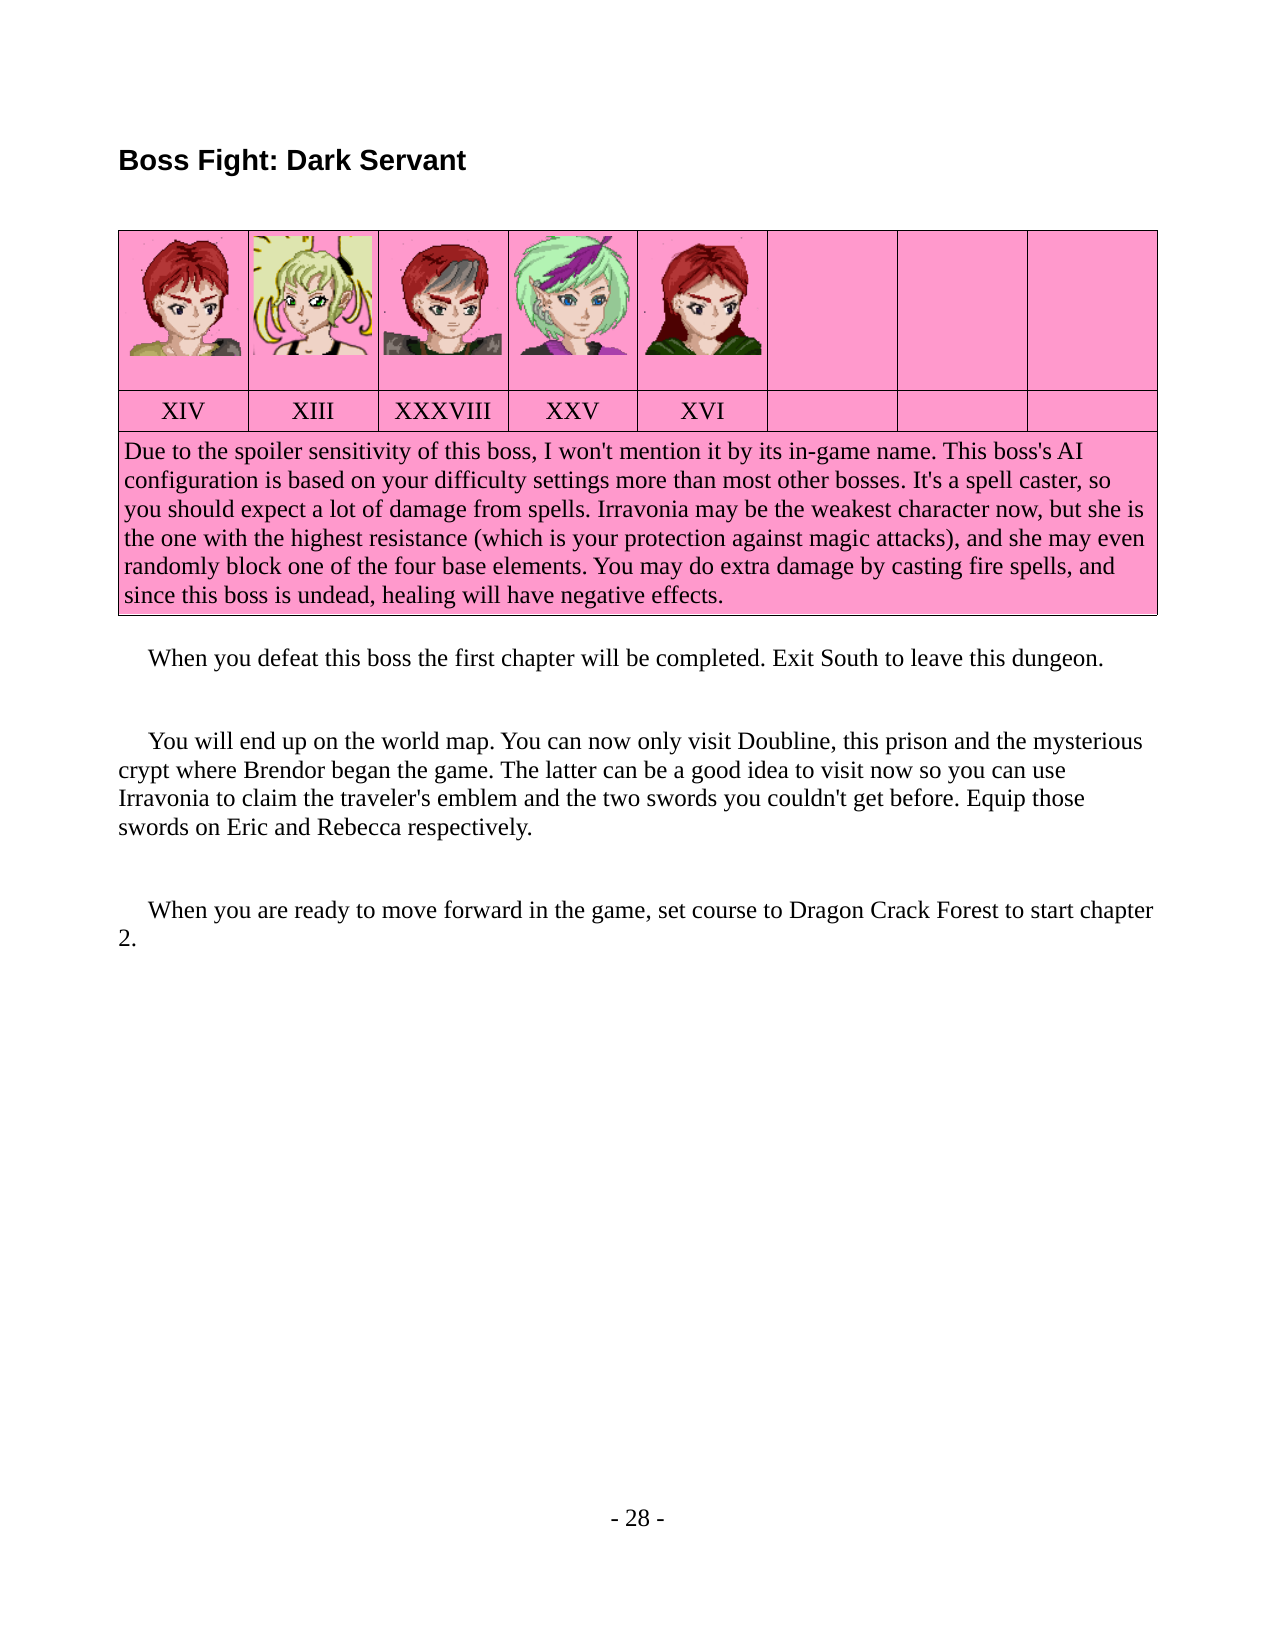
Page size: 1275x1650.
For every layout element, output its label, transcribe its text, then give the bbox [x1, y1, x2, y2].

table_cell [768, 391, 897, 431]
table_cell [898, 391, 1027, 431]
text You will end up on the world map. You can now only visit Doubline, this prison and the mysterious crypt where Brendor began the game. The latter can be a good idea to visit now so you can use Irravonia to claim the traveler's emblem and the two swords you couldn't get before. Equip those swords on Eric and Rebecca respectively. [118, 726, 1157, 841]
table_header [249, 355, 378, 390]
table_cell XVI [638, 391, 767, 431]
picture [383, 236, 502, 355]
table_cell XIII [249, 391, 378, 431]
table_header [509, 355, 637, 390]
picture [253, 236, 372, 355]
table_header [119, 231, 248, 390]
picture [643, 236, 762, 355]
subtitle Boss Fight: Dark Servant [118, 143, 1157, 177]
table_header [768, 231, 897, 390]
table_cell XXV [509, 391, 637, 431]
table_header [249, 231, 378, 354]
table_cell XIV [119, 391, 248, 431]
table_header [1028, 231, 1157, 390]
text When you are ready to move forward in the game, set course to Dragon Crack Forest to start chapter 2. [118, 895, 1157, 952]
table_header [638, 231, 767, 390]
picture [124, 236, 242, 356]
picture [513, 236, 632, 355]
table_header [379, 231, 508, 354]
table_header [509, 231, 637, 354]
table_cell Due to the spoiler sensitivity of this boss, I won't mention it by its in-game name. This boss's AI configuration is based on your difficulty settings more than most other bosses. It's a spell caster, so you should expect a lot of damage from spells. Irravonia may be the weakest character now, but she is the one with the highest resistance (which is your protection against magic attacks), and she may even randomly block one of the four base elements. You may do extra damage by casting fire spells, and since this boss is undead, healing will have negative effects. [119, 432, 1157, 614]
table_cell XXXVIII [379, 391, 508, 431]
text When you defeat this boss the first chapter will be completed. Exit South to leave this dungeon. [118, 643, 1157, 672]
table_cell [1028, 391, 1157, 431]
table_header [379, 355, 508, 390]
table_header [898, 231, 1027, 390]
